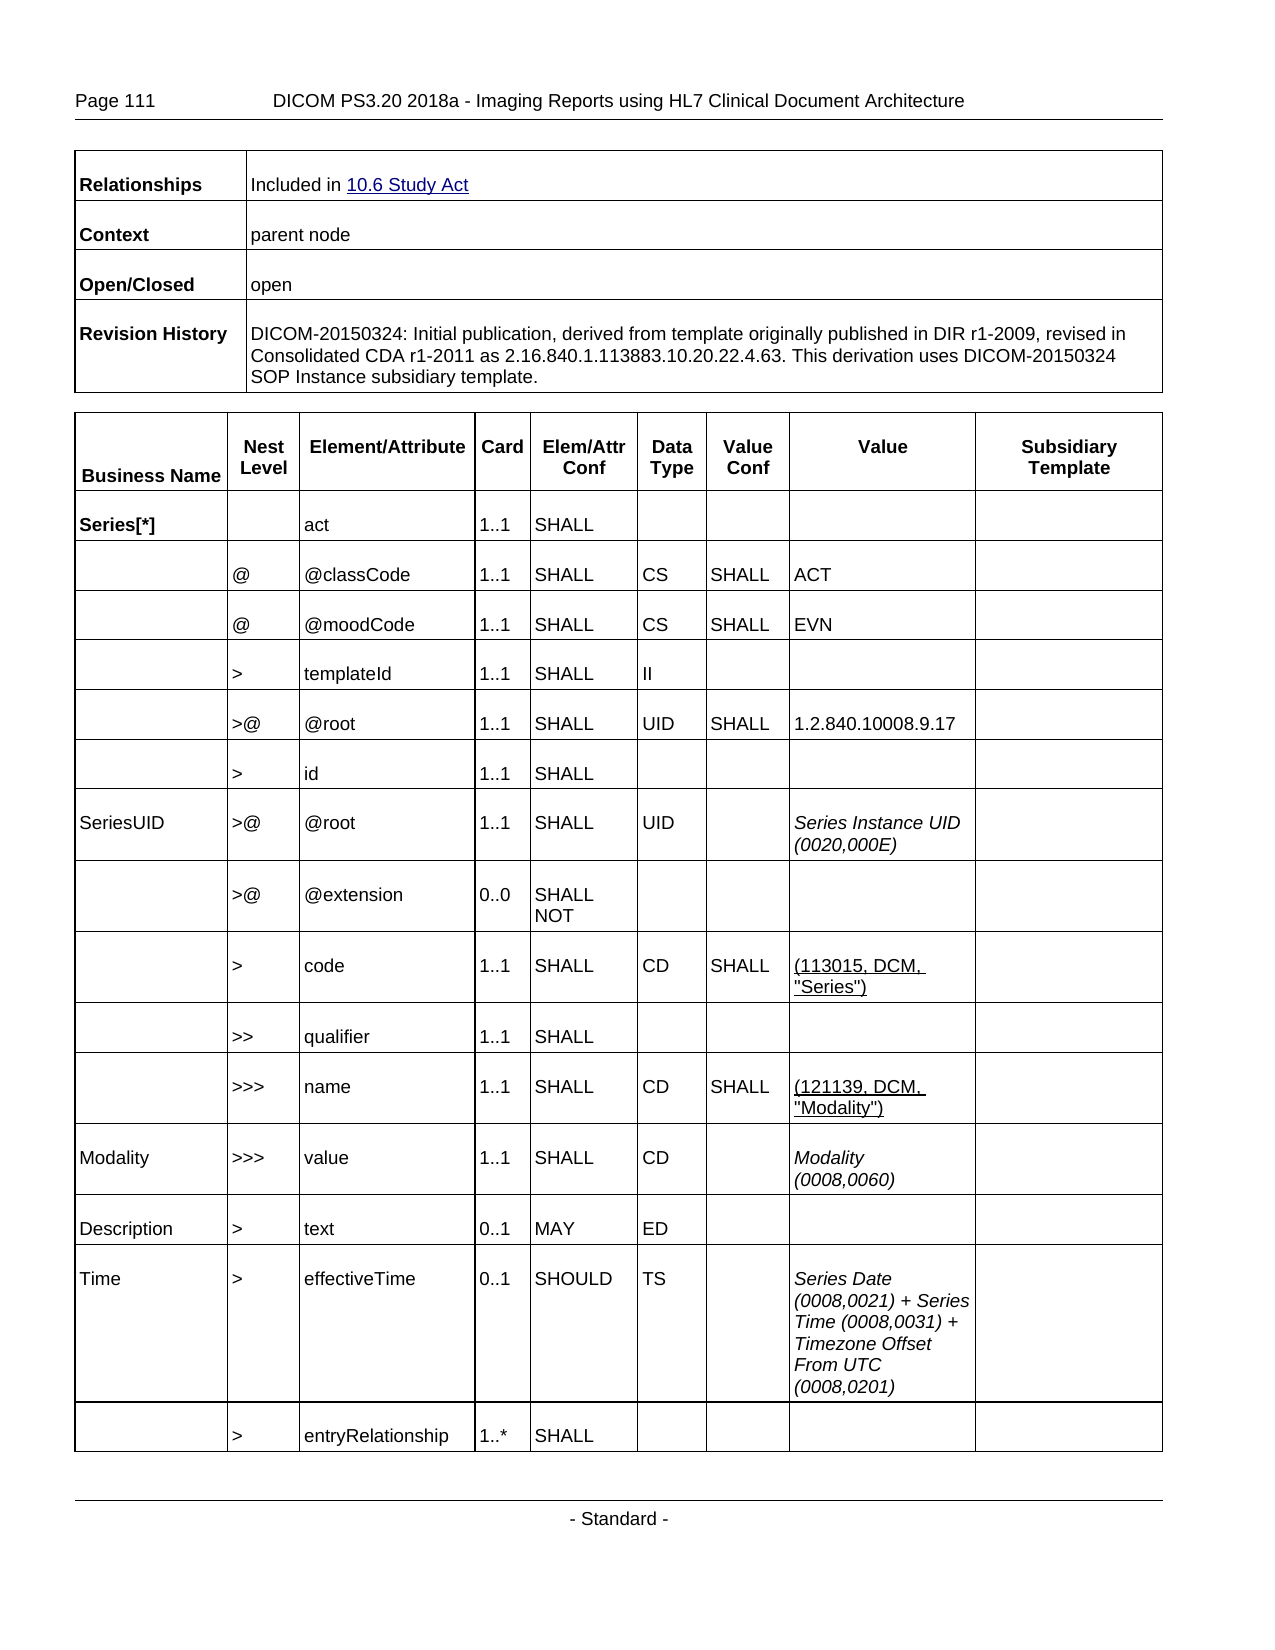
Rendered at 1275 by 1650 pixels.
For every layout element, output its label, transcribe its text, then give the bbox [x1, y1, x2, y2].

table_cell UID [638, 789, 706, 859]
table_cell Series Instance UID (0020,000E) [790, 789, 975, 859]
table_cell [790, 1003, 975, 1052]
table_cell [790, 640, 975, 689]
table_cell [638, 740, 706, 788]
table_cell CS [638, 541, 706, 589]
table_cell [790, 861, 975, 931]
table_cell template​Id [300, 640, 474, 689]
table_cell II [638, 640, 706, 689]
table_cell 1..1 [476, 1003, 530, 1052]
table_cell SHALL [707, 591, 789, 639]
table_cell effective​Time [300, 1245, 474, 1401]
table_cell @moodCode [300, 591, 474, 639]
table_cell 1..1 [476, 491, 530, 540]
table_cell CD [638, 1124, 706, 1194]
table_cell SHALL [707, 690, 789, 738]
table_cell Context [76, 201, 246, 249]
table_cell SHALL [707, 1053, 789, 1123]
table_cell Modality (0008,0060) [790, 1124, 975, 1194]
table_cell [790, 1403, 975, 1451]
table_cell ED [638, 1195, 706, 1244]
table_cell [976, 1245, 1162, 1401]
table_cell SHALL [531, 591, 637, 639]
table_cell [790, 1195, 975, 1244]
table_cell SHALL [531, 1053, 637, 1123]
table_cell ACT [790, 541, 975, 589]
table_cell >>> [228, 1124, 299, 1194]
table_cell act [300, 491, 474, 540]
table_cell @extension [300, 861, 474, 931]
table_cell [976, 1053, 1162, 1123]
table_cell [707, 861, 789, 931]
table_cell > [228, 1195, 299, 1244]
table_cell [707, 1124, 789, 1194]
table_cell [976, 690, 1162, 738]
table_cell CS [638, 591, 706, 639]
table_cell [76, 640, 227, 689]
table_cell [976, 1124, 1162, 1194]
table_cell 1..1 [476, 1053, 530, 1123]
table_cell SHALL [531, 1003, 637, 1052]
table_cell 1..1 [476, 932, 530, 1002]
table_cell [707, 1403, 789, 1451]
table_cell > [228, 1403, 299, 1451]
table_cell [707, 1245, 789, 1401]
table_cell SHALL [531, 541, 637, 589]
table_cell id [300, 740, 474, 788]
table_cell [638, 1003, 706, 1052]
table_cell [976, 1195, 1162, 1244]
table_cell SHALL [531, 690, 637, 738]
table_cell [707, 1195, 789, 1244]
table_cell SHALL [531, 932, 637, 1002]
table_cell [707, 640, 789, 689]
table_cell Series​UID [76, 789, 227, 859]
table_cell TS [638, 1245, 706, 1401]
table_cell SHALL [531, 1124, 637, 1194]
table_cell [707, 740, 789, 788]
table_cell [976, 861, 1162, 931]
table_header Card [476, 413, 530, 490]
table_cell Series[*] [76, 491, 227, 540]
table_cell (113015, DCM, "Series") [790, 932, 975, 1002]
table_cell open [247, 250, 1162, 299]
table_cell [76, 541, 227, 589]
table_cell > [228, 640, 299, 689]
table_header Data Type [638, 413, 706, 490]
table_cell 0..0 [476, 861, 530, 931]
table_header Subsidiary Template [976, 413, 1162, 490]
table_cell 1..1 [476, 690, 530, 738]
table_cell [76, 591, 227, 639]
table_cell @root [300, 789, 474, 859]
table_cell 0..1 [476, 1195, 530, 1244]
table_cell SHALL [531, 640, 637, 689]
table_cell [976, 640, 1162, 689]
table_cell Time [76, 1245, 227, 1401]
table_cell SHALL [531, 1403, 637, 1451]
table_cell text [300, 1195, 474, 1244]
table_cell [76, 690, 227, 738]
table_cell [638, 491, 706, 540]
table_cell >@ [228, 789, 299, 859]
table_cell [638, 861, 706, 931]
table_cell Description [76, 1195, 227, 1244]
table_cell > [228, 932, 299, 1002]
table_cell entry​Relationship [300, 1403, 474, 1451]
table_header Value [790, 413, 975, 490]
table_cell @root [300, 690, 474, 738]
table_cell > [228, 1245, 299, 1401]
table_cell [976, 1403, 1162, 1451]
table_cell DICOM-20150324: Initial publication, derived from template originally published in DIR r1-2009, revised in Consolidated CDA r1-2011 as 2.16.840.1.113883.10.20.22.4.63. This derivation uses DICOM-20150324 SOP Instance subsidiary template. [247, 300, 1162, 392]
table_cell Series Date (0008,0021) + Series Time (0008,0031) + Timezone Offset From UTC (0008,0201) [790, 1245, 975, 1401]
table_cell [976, 591, 1162, 639]
table_cell SHALL [707, 541, 789, 589]
table_cell [638, 1403, 706, 1451]
table_cell CD [638, 932, 706, 1002]
table_cell [707, 789, 789, 859]
table_cell CD [638, 1053, 706, 1123]
table_cell SHOULD [531, 1245, 637, 1401]
table_cell @classCode [300, 541, 474, 589]
table_cell Revision History [76, 300, 246, 392]
table_cell (121139, DCM, "Modality") [790, 1053, 975, 1123]
table_cell [707, 491, 789, 540]
table_cell UID [638, 690, 706, 738]
table_cell [976, 932, 1162, 1002]
table_cell [976, 541, 1162, 589]
table_cell [228, 491, 299, 540]
table_cell >>> [228, 1053, 299, 1123]
table_cell 1..1 [476, 640, 530, 689]
table_cell Modality [76, 1124, 227, 1194]
table_cell [76, 740, 227, 788]
table_cell 1..1 [476, 541, 530, 589]
table_cell 1..1 [476, 1124, 530, 1194]
table_header Elem/Attr Conf [531, 413, 637, 490]
table_cell 1..1 [476, 591, 530, 639]
table_cell [76, 932, 227, 1002]
table_cell name [300, 1053, 474, 1123]
table_cell @ [228, 541, 299, 589]
table_cell SHALL [531, 789, 637, 859]
table_cell 1..* [476, 1403, 530, 1451]
table_cell >@ [228, 861, 299, 931]
table_cell [707, 1003, 789, 1052]
table_header Value Conf [707, 413, 789, 490]
table_header Nest Level [228, 413, 299, 490]
table_cell 1..1 [476, 789, 530, 859]
table_cell code [300, 932, 474, 1002]
table_header Business Name [76, 413, 227, 490]
table_cell MAY [531, 1195, 637, 1244]
table_header Element/​Attribute [300, 413, 474, 490]
table_cell value [300, 1124, 474, 1194]
table_cell SHALL NOT [531, 861, 637, 931]
table_cell 1..1 [476, 740, 530, 788]
table_cell >@ [228, 690, 299, 738]
table_cell [76, 1053, 227, 1123]
table_cell SHALL [531, 740, 637, 788]
table_cell [790, 740, 975, 788]
table_cell [76, 1403, 227, 1451]
table_cell Included in 10.6 Study Act [247, 151, 1162, 200]
table_cell 0..1 [476, 1245, 530, 1401]
table_cell [976, 740, 1162, 788]
table_cell [76, 861, 227, 931]
table_cell [976, 1003, 1162, 1052]
table_cell >> [228, 1003, 299, 1052]
table_cell qualifier [300, 1003, 474, 1052]
table_cell [76, 1003, 227, 1052]
table_cell [976, 491, 1162, 540]
table_cell [976, 789, 1162, 859]
table_cell @ [228, 591, 299, 639]
table_cell > [228, 740, 299, 788]
table_cell SHALL [531, 491, 637, 540]
table_cell Open/Closed [76, 250, 246, 299]
table_cell [790, 491, 975, 540]
table_cell parent node [247, 201, 1162, 249]
table_cell Relationships [76, 151, 246, 200]
table_cell EVN [790, 591, 975, 639]
table_cell SHALL [707, 932, 789, 1002]
table_cell 1.2.840.10008.9.17 [790, 690, 975, 738]
